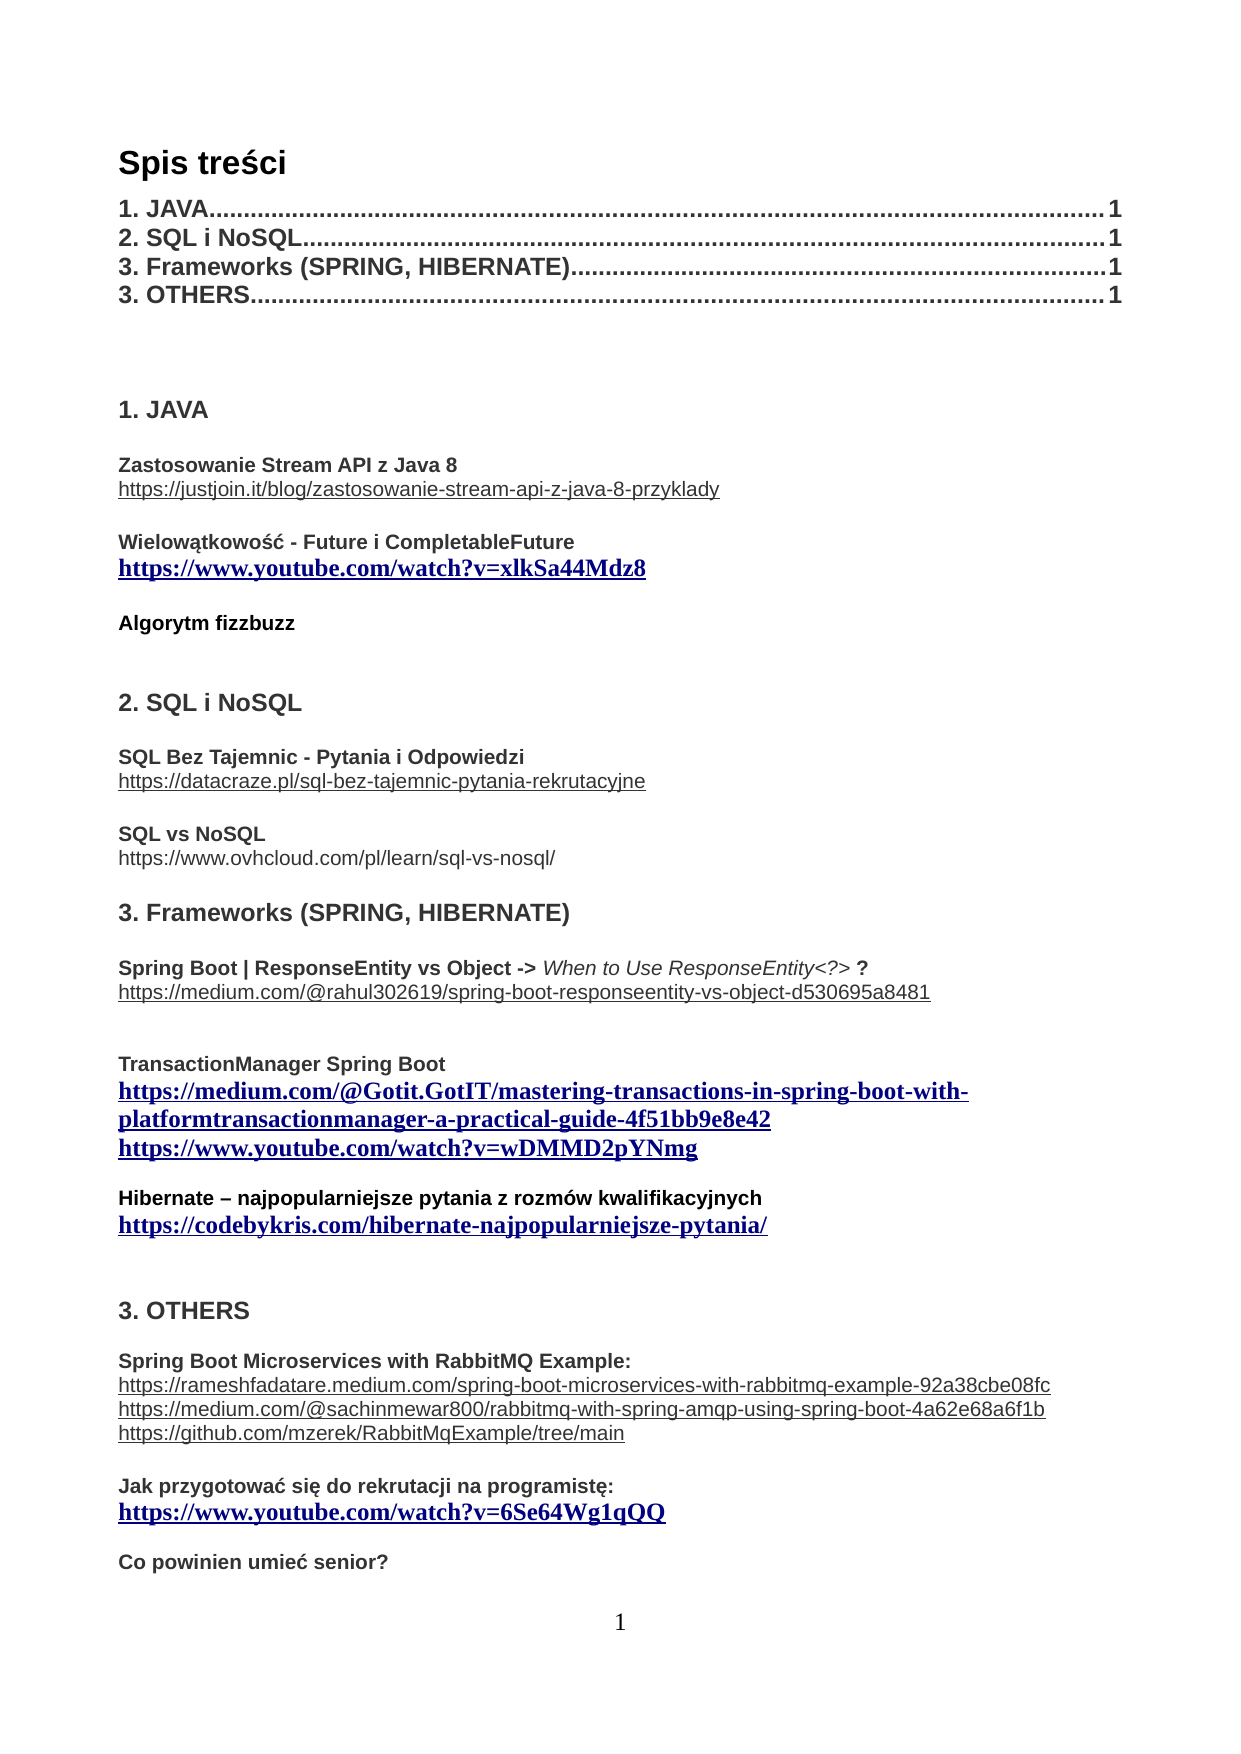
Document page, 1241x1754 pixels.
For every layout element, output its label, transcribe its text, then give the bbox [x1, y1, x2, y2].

text Wielowątkowość - Future i CompletableFuture https://www.youtube.com/watch?v=xlkSa44Mdz8 [118, 529, 1122, 582]
subtitle 2. SQL i NoSQL [118, 688, 1122, 716]
text https://medium.com/@sachinmewar800/rabbitmq-with-spring-amqp-using-spring-boot-4a62e68a6f1b [118, 1397, 1122, 1421]
text Spring Boot | ResponseEntity vs Object -> When to Use ResponseEntity<?> ? https://medium.com/@rahul302619/spring-boot-responseentity-vs-object-d530695a8481 TransactionManager Spring Boot https://medium.com/@Gotit.GotIT/mastering-transactions-in-spring-boot-with-platformtransactionmanager-a-practical-guide-4f51bb9e8e42 https://www.youtube.com/watch?v=wDMMD2pYNmg [118, 956, 1122, 1162]
subtitle Spis treści [118, 143, 1122, 182]
text https://rameshfadatare.medium.com/spring-boot-microservices-with-rabbitmq-example-92a38cbe08fc [118, 1373, 1122, 1397]
text Zastosowanie Stream API z Java 8 https://justjoin.it/blog/zastosowanie-stream-api-z-java-8-przyklady [118, 453, 1122, 501]
text https://www.ovhcloud.com/pl/learn/sql-vs-nosql/ [118, 846, 1122, 870]
text Algorytm fizzbuzz [118, 611, 1122, 659]
subtitle 3. Frameworks (SPRING, HIBERNATE) [118, 898, 1122, 956]
subtitle 3. OTHERS 1 [118, 280, 1122, 309]
text https://codebykris.com/hibernate-najpopularniejsze-pytania/ [118, 1210, 1122, 1267]
text SQL vs NoSQL [118, 822, 1122, 846]
text Jak przygotować się do rekrutacji na programistę: [118, 1473, 1122, 1497]
subtitle 3. Frameworks (SPRING, HIBERNATE) 1 [118, 252, 1122, 280]
text https://www.youtube.com/watch?v=6Se64Wg1qQQ Co powinien umieć senior? [118, 1497, 1122, 1574]
text https://github.com/mzerek/RabbitMqExample/tree/main [118, 1421, 1122, 1445]
text https://datacraze.pl/sql-bez-tajemnic-pytania-rekrutacyjne [118, 769, 1122, 793]
subtitle 1. JAVA [118, 395, 1122, 453]
text Spring Boot Microservices with RabbitMQ Example: [118, 1325, 1122, 1373]
subtitle 3. OTHERS [118, 1296, 1122, 1325]
text Hibernate – najpopularniejsze pytania z rozmów kwalifikacyjnych [118, 1162, 1122, 1210]
subtitle 1. JAVA 1 [118, 194, 1122, 223]
text SQL Bez Tajemnic - Pytania i Odpowiedzi [118, 716, 1122, 769]
subtitle 2. SQL i NoSQL 1 [118, 223, 1122, 252]
